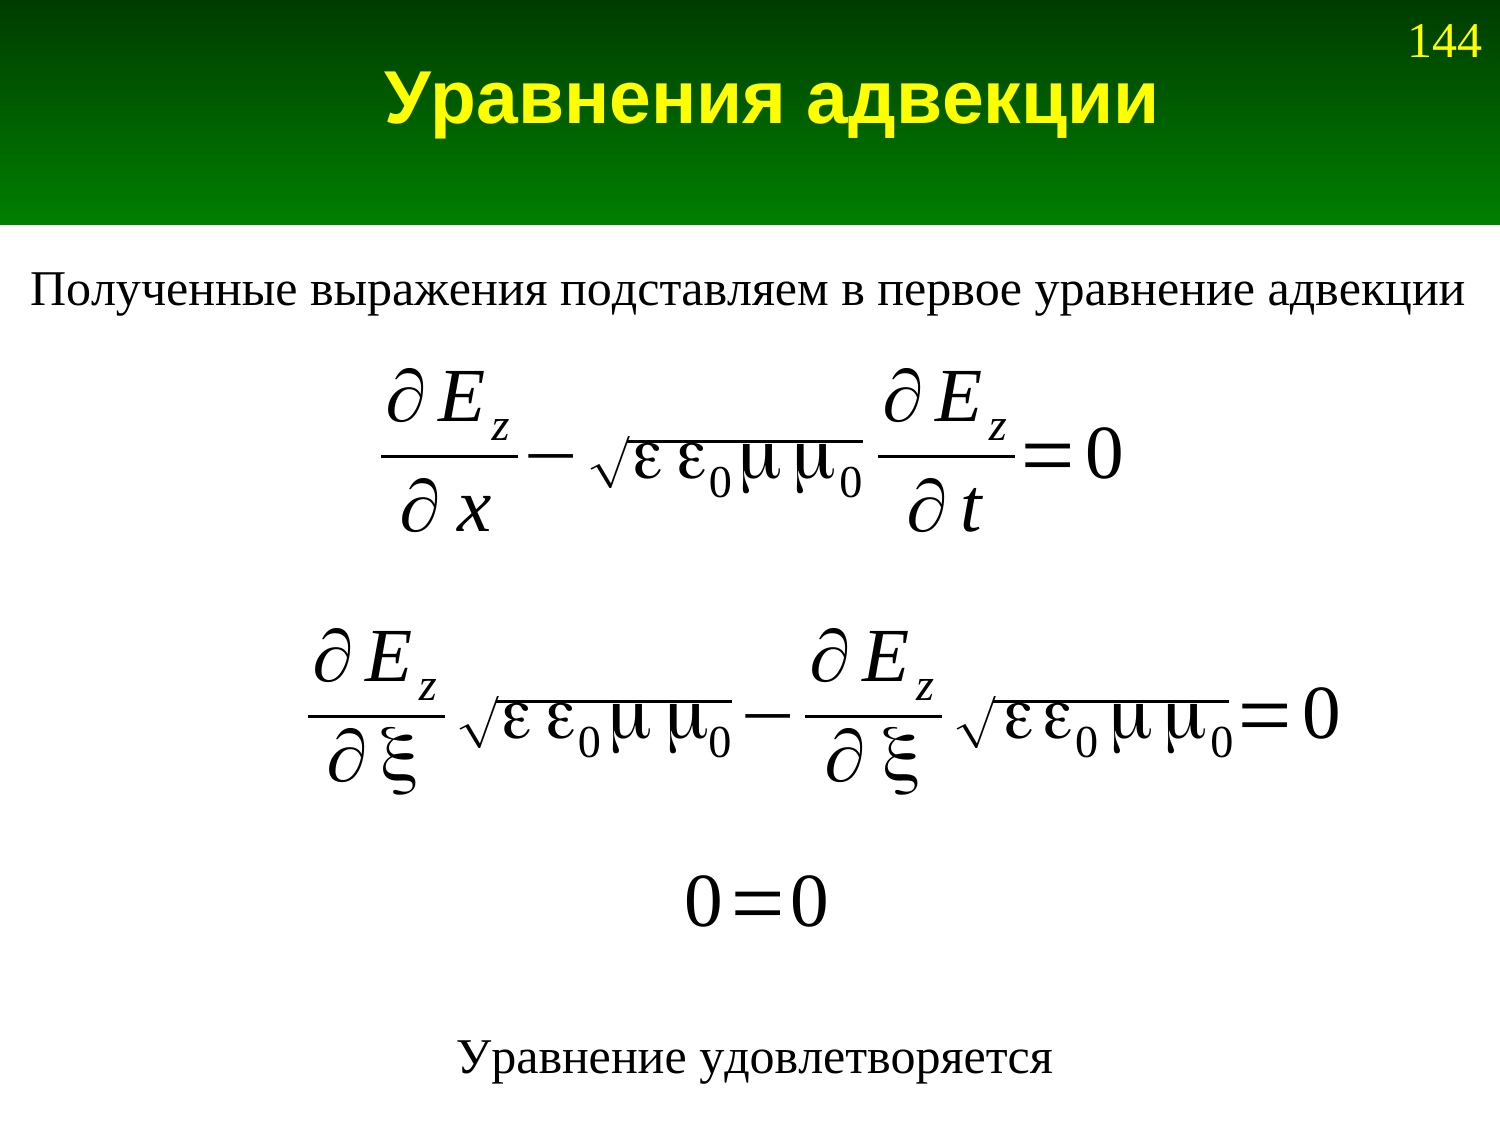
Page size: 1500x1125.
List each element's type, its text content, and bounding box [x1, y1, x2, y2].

chart [664, 859, 851, 945]
text_box Полученные выражения подставляем в первое уравнение адвекции [15, 248, 1481, 323]
chart [283, 614, 1359, 799]
text_box Уравнение удовлетворяется [441, 1015, 1068, 1091]
chart [356, 354, 1144, 549]
title Уравнения адвекции [123, 0, 1399, 192]
